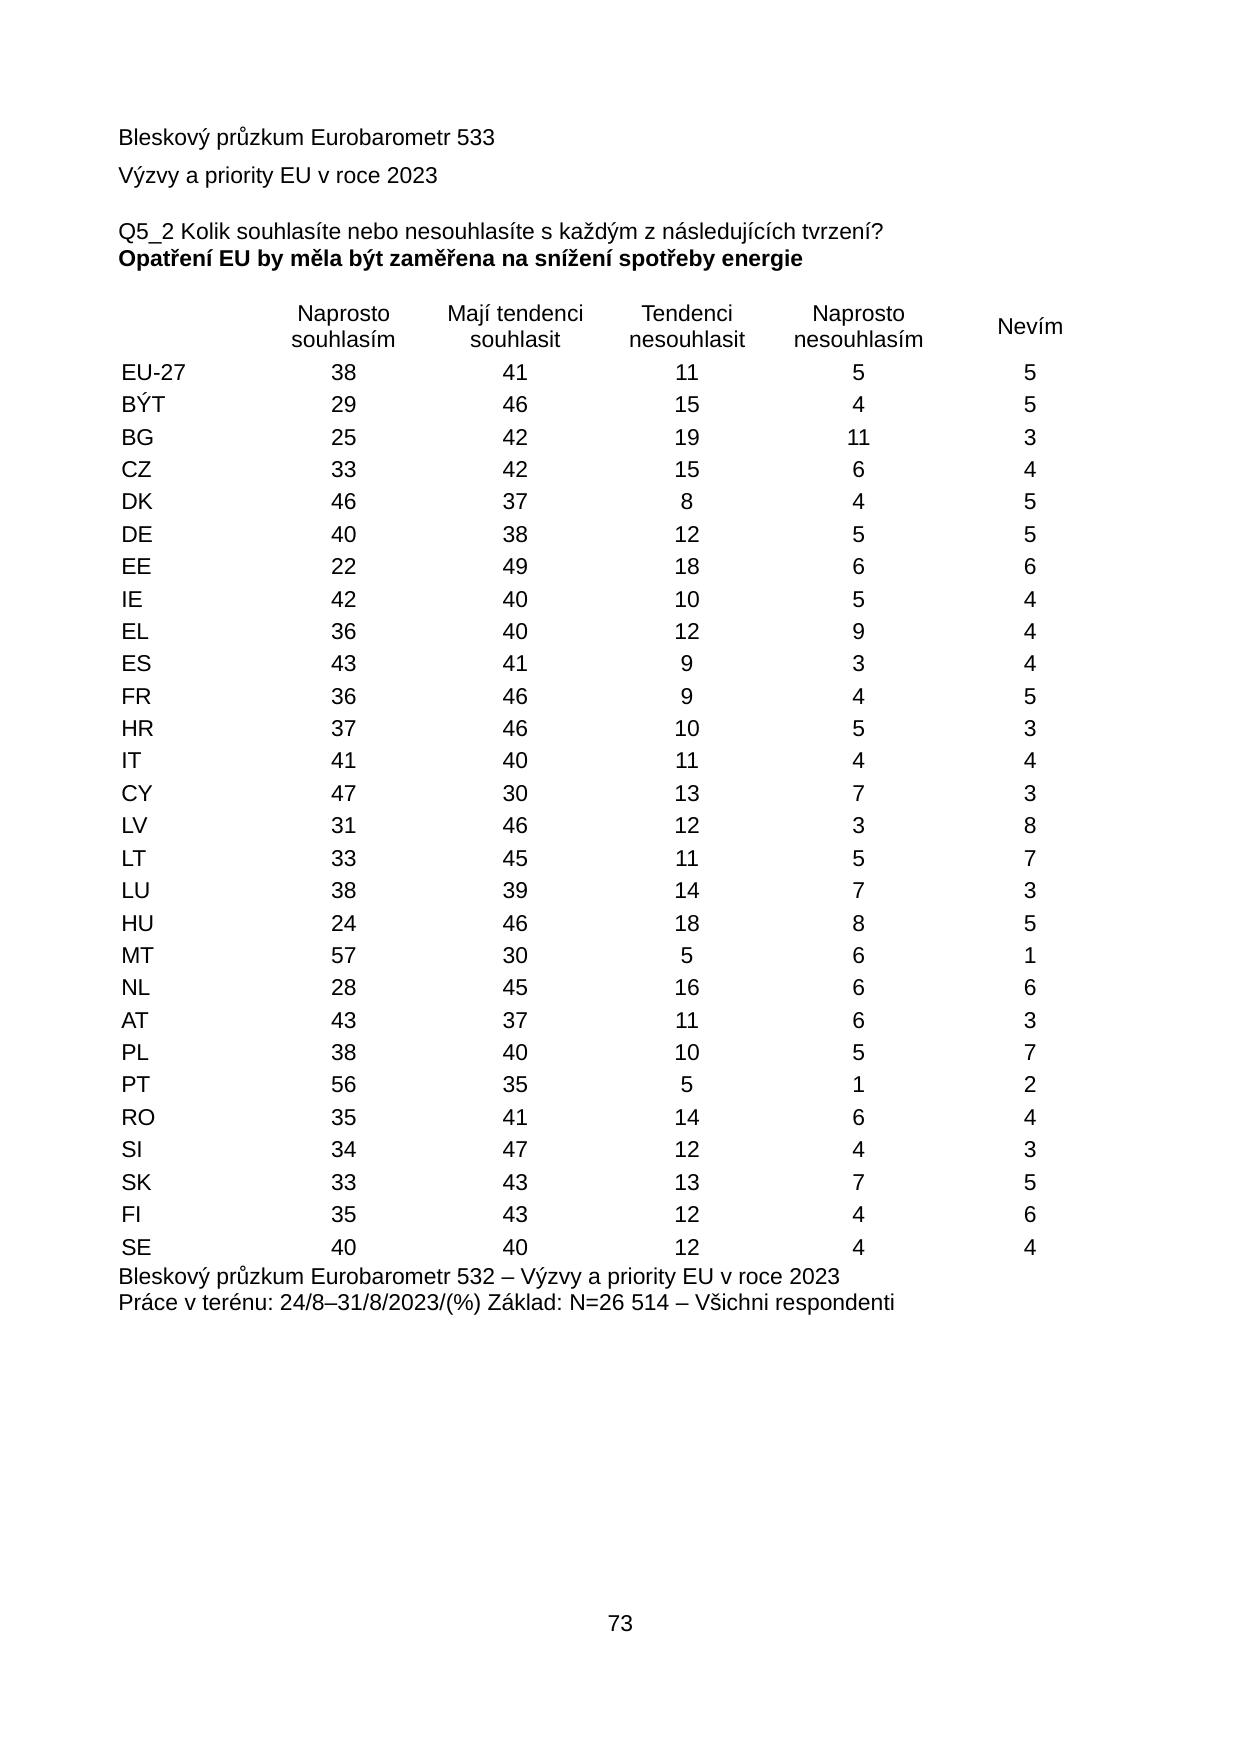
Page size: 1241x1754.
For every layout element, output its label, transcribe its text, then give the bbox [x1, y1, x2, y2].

table_cell EU-27 [118, 356, 258, 388]
table_cell 5 [944, 518, 1116, 550]
table_cell 19 [601, 421, 773, 453]
table_cell 46 [258, 485, 429, 518]
table_cell 6 [944, 971, 1116, 1004]
table_cell BG [118, 421, 258, 453]
table_cell 29 [258, 388, 429, 421]
table_cell 5 [944, 485, 1116, 518]
table_header Naprosto souhlasím [258, 297, 429, 356]
table_cell 40 [429, 1230, 601, 1263]
table_cell 5 [601, 1069, 773, 1101]
table_cell HR [118, 712, 258, 744]
table_cell 33 [258, 1166, 429, 1198]
table_cell BÝT [118, 388, 258, 421]
table_cell 4 [944, 745, 1116, 777]
table_cell CZ [118, 453, 258, 485]
table_cell IE [118, 583, 258, 615]
table_cell 38 [258, 874, 429, 906]
table_cell 42 [429, 453, 601, 485]
table_cell 5 [773, 712, 944, 744]
table_cell 6 [773, 1004, 944, 1036]
table_cell 3 [944, 777, 1116, 809]
table_cell 12 [601, 518, 773, 550]
table_cell 7 [944, 842, 1116, 874]
table_cell DK [118, 485, 258, 518]
table_cell 33 [258, 842, 429, 874]
table_cell DE [118, 518, 258, 550]
table_cell 15 [601, 453, 773, 485]
table_cell 4 [773, 1198, 944, 1230]
table_cell 11 [601, 745, 773, 777]
table_cell 41 [258, 745, 429, 777]
table_cell 56 [258, 1069, 429, 1101]
table_cell 12 [601, 1198, 773, 1230]
table_cell 3 [944, 712, 1116, 744]
table_cell CY [118, 777, 258, 809]
table_cell 46 [429, 809, 601, 842]
table_cell LU [118, 874, 258, 906]
table_cell 3 [773, 809, 944, 842]
table_cell MT [118, 939, 258, 971]
table_cell 5 [944, 388, 1116, 421]
table_cell 4 [773, 485, 944, 518]
table_cell 7 [773, 1166, 944, 1198]
table_cell 12 [601, 1230, 773, 1263]
table_cell 41 [429, 1101, 601, 1133]
table_cell 3 [944, 874, 1116, 906]
table_cell 6 [773, 550, 944, 582]
table_cell 8 [601, 485, 773, 518]
table_cell 5 [773, 842, 944, 874]
table_cell 9 [601, 680, 773, 712]
table_cell 41 [429, 356, 601, 388]
table_cell 4 [773, 745, 944, 777]
table_cell 33 [258, 453, 429, 485]
table_cell 40 [429, 583, 601, 615]
table_cell 46 [429, 906, 601, 939]
table_cell RO [118, 1101, 258, 1133]
table_cell 28 [258, 971, 429, 1004]
table_cell 6 [944, 1198, 1116, 1230]
table_cell 42 [258, 583, 429, 615]
table_cell 6 [773, 971, 944, 1004]
table_header Naprosto nesouhlasím [773, 297, 944, 356]
table_cell 5 [944, 356, 1116, 388]
table_cell 6 [773, 939, 944, 971]
table_cell SK [118, 1166, 258, 1198]
table_cell 1 [944, 939, 1116, 971]
table_cell 35 [258, 1101, 429, 1133]
table_cell 5 [601, 939, 773, 971]
table_cell 18 [601, 550, 773, 582]
table_cell 4 [773, 1230, 944, 1263]
table_cell 4 [944, 647, 1116, 680]
text Bleskový průzkum Eurobarometr 532 – Výzvy a priority EU v roce 2023 [118, 1263, 1122, 1289]
table_cell 47 [429, 1133, 601, 1166]
table_cell 9 [773, 615, 944, 647]
table_cell 5 [773, 356, 944, 388]
table_cell 49 [429, 550, 601, 582]
table_cell 13 [601, 1166, 773, 1198]
table_cell 37 [429, 485, 601, 518]
table_cell 4 [773, 1133, 944, 1166]
table_cell 6 [773, 453, 944, 485]
table_cell 6 [944, 550, 1116, 582]
table_cell 5 [944, 906, 1116, 939]
table_cell 30 [429, 777, 601, 809]
table_cell 37 [258, 712, 429, 744]
table_cell 1 [773, 1069, 944, 1101]
table_cell 8 [773, 906, 944, 939]
table_cell FI [118, 1198, 258, 1230]
table_cell 46 [429, 680, 601, 712]
table_cell 3 [944, 1004, 1116, 1036]
table_cell 40 [258, 1230, 429, 1263]
table_cell 5 [944, 1166, 1116, 1198]
table_cell 47 [258, 777, 429, 809]
table_cell EE [118, 550, 258, 582]
table_cell 35 [429, 1069, 601, 1101]
table_cell 43 [429, 1166, 601, 1198]
table_cell 7 [944, 1036, 1116, 1068]
table_cell 24 [258, 906, 429, 939]
table_cell PT [118, 1069, 258, 1101]
table_cell 41 [429, 647, 601, 680]
table_cell 4 [773, 680, 944, 712]
table_cell 13 [601, 777, 773, 809]
table_cell 11 [601, 1004, 773, 1036]
table_cell 12 [601, 615, 773, 647]
table_cell 11 [773, 421, 944, 453]
table_cell EL [118, 615, 258, 647]
table_cell 3 [944, 421, 1116, 453]
table_cell 8 [944, 809, 1116, 842]
table_cell 39 [429, 874, 601, 906]
table_cell 9 [601, 647, 773, 680]
table_cell FR [118, 680, 258, 712]
table_header Nevím [944, 297, 1116, 356]
table_cell 43 [258, 647, 429, 680]
table_cell PL [118, 1036, 258, 1068]
table_cell 4 [773, 388, 944, 421]
table_cell 36 [258, 615, 429, 647]
table_header Tendenci nesouhlasit [601, 297, 773, 356]
table_cell 5 [944, 680, 1116, 712]
table_cell 38 [429, 518, 601, 550]
table_cell ES [118, 647, 258, 680]
table_cell 40 [429, 745, 601, 777]
table_cell 34 [258, 1133, 429, 1166]
table_cell 11 [601, 842, 773, 874]
table_cell 37 [429, 1004, 601, 1036]
table_cell 43 [258, 1004, 429, 1036]
table_cell 38 [258, 1036, 429, 1068]
table_cell 10 [601, 712, 773, 744]
table_cell 5 [773, 518, 944, 550]
text Q5_2 Kolik souhlasíte nebo nesouhlasíte s každým z následujících tvrzení? [118, 218, 1122, 244]
table_cell 18 [601, 906, 773, 939]
table_cell LT [118, 842, 258, 874]
table_cell 40 [258, 518, 429, 550]
table_cell 14 [601, 1101, 773, 1133]
table_cell 16 [601, 971, 773, 1004]
table_cell 12 [601, 1133, 773, 1166]
table_cell 57 [258, 939, 429, 971]
table_cell 6 [773, 1101, 944, 1133]
table_cell 30 [429, 939, 601, 971]
table_cell 4 [944, 615, 1116, 647]
table_cell 40 [429, 615, 601, 647]
table_cell 4 [944, 1230, 1116, 1263]
table_cell 42 [429, 421, 601, 453]
table_cell 22 [258, 550, 429, 582]
table_header [118, 297, 258, 356]
table_cell LV [118, 809, 258, 842]
table_cell 31 [258, 809, 429, 842]
table_cell 43 [429, 1198, 601, 1230]
table_cell 46 [429, 712, 601, 744]
table_cell 45 [429, 842, 601, 874]
table_cell 15 [601, 388, 773, 421]
table_cell HU [118, 906, 258, 939]
table_header Mají tendenci souhlasit [429, 297, 601, 356]
table_cell 46 [429, 388, 601, 421]
table_cell 36 [258, 680, 429, 712]
table_cell 2 [944, 1069, 1116, 1101]
table_cell 38 [258, 356, 429, 388]
table_cell AT [118, 1004, 258, 1036]
text Opatření EU by měla být zaměřena na snížení spotřeby energie [118, 244, 1122, 271]
table_cell 4 [944, 1101, 1116, 1133]
table_cell 5 [773, 583, 944, 615]
table_cell 7 [773, 777, 944, 809]
table_cell IT [118, 745, 258, 777]
table_cell 10 [601, 583, 773, 615]
table_cell 3 [944, 1133, 1116, 1166]
text Práce v terénu: 24/8–31/8/2023/(%) Základ: N=26 514 – Všichni respondenti [118, 1289, 1122, 1316]
table_cell 25 [258, 421, 429, 453]
table_cell 45 [429, 971, 601, 1004]
table_cell 5 [773, 1036, 944, 1068]
table_cell 7 [773, 874, 944, 906]
table_cell 12 [601, 809, 773, 842]
table_cell 4 [944, 583, 1116, 615]
table_cell 35 [258, 1198, 429, 1230]
table_cell SI [118, 1133, 258, 1166]
table_cell NL [118, 971, 258, 1004]
table_cell 11 [601, 356, 773, 388]
table_cell 4 [944, 453, 1116, 485]
table_cell 14 [601, 874, 773, 906]
table_cell SE [118, 1230, 258, 1263]
table_cell 3 [773, 647, 944, 680]
table_cell 40 [429, 1036, 601, 1068]
table_cell 10 [601, 1036, 773, 1068]
